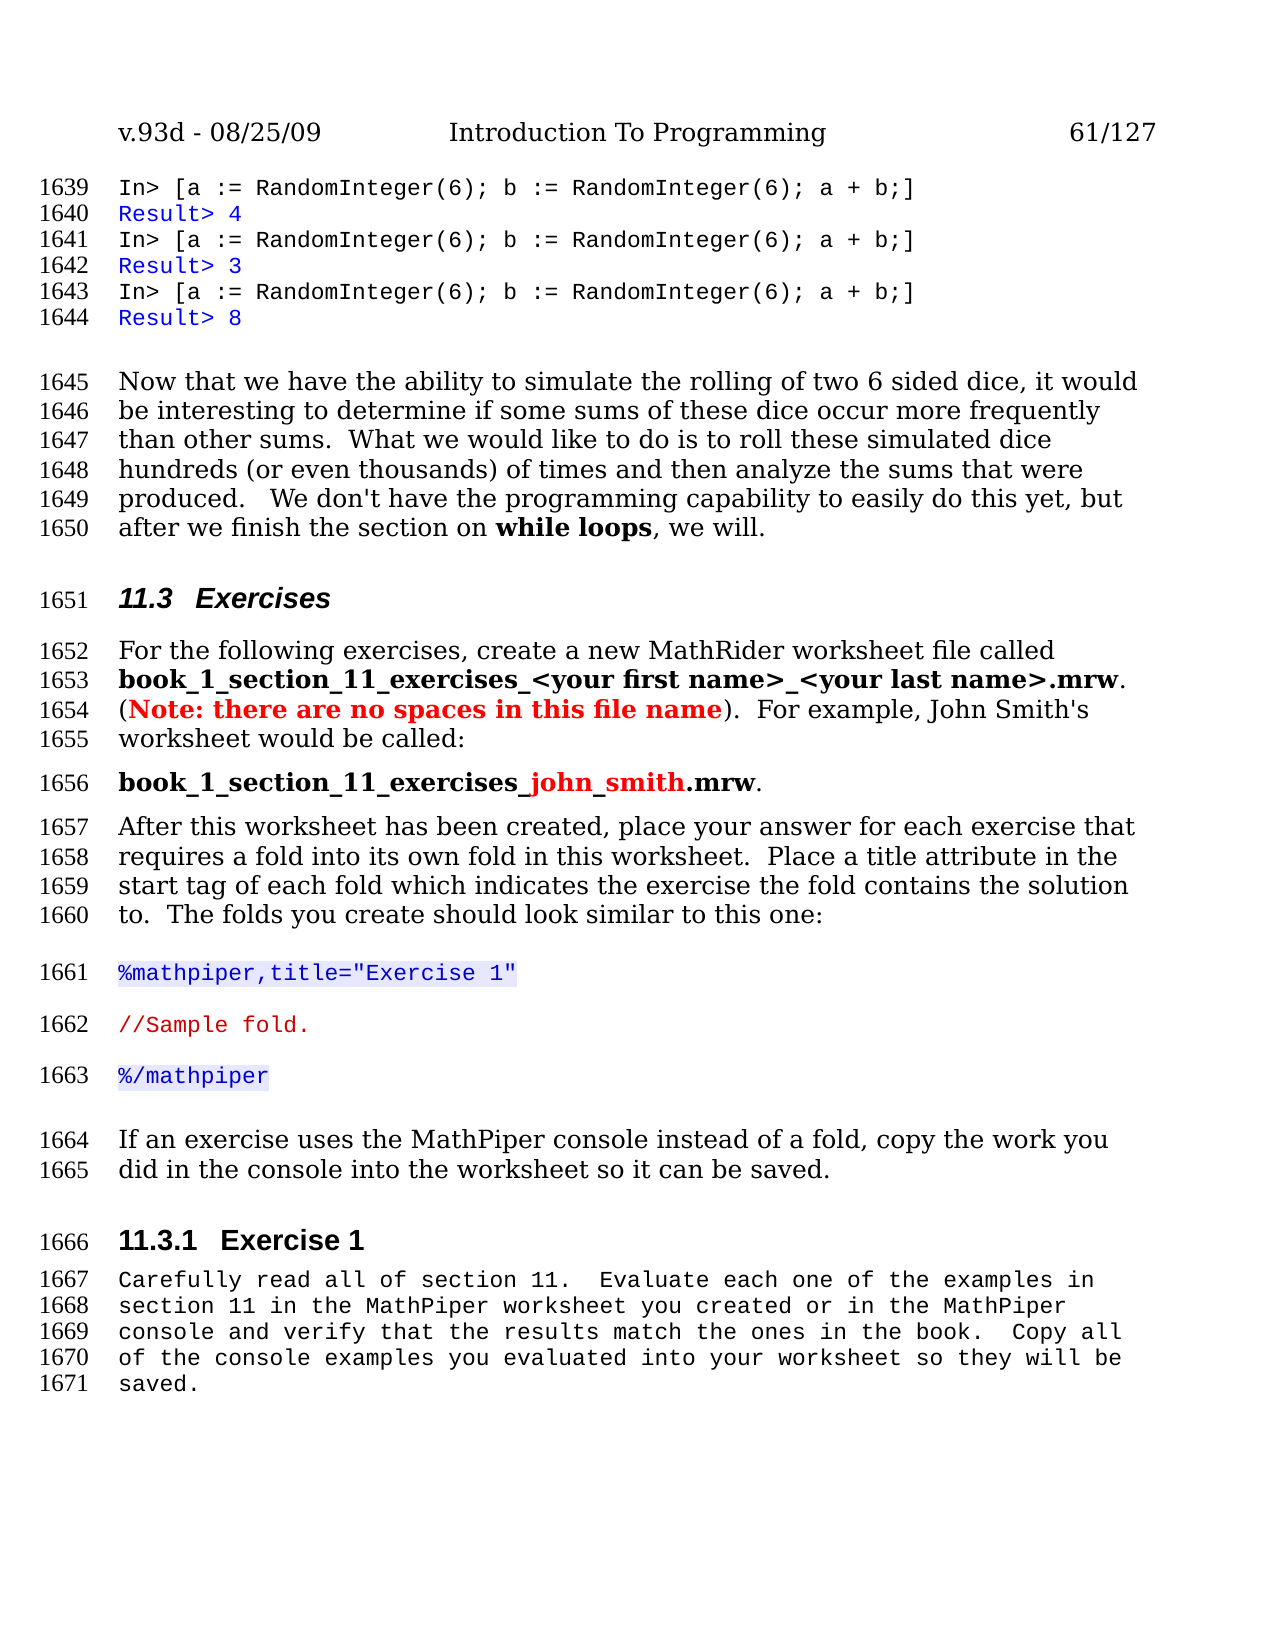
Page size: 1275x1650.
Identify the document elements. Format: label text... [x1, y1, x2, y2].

text Now that we have the ability to simulate the rolling of two 6 sided dice, it would be interesting to determine if some sums of these dice occur more frequently than other sums. What we would like to do is to roll these simulated dice hundreds (or even thousands) of times and then analyze the sums that were produced. We don't have the programming capability to easily do this yet, but after we finish the section on while loops, we will. [118, 367, 1157, 542]
text After this worksheet has been created, place your answer for each exercise that requires a fold into its own fold in this worksheet. Place a title attribute in the start tag of each fold which indicates the exercise the fold contains the solution to. The folds you create should look similar to this one: [118, 812, 1157, 929]
text In> [a := RandomInteger(6); b := RandomInteger(6); a + b;] [118, 177, 1157, 203]
text For the following exercises, create a new MathRider worksheet file called book_1_section_11_exercises_<your first name>_<your last name>.mrw. (Note: there are no spaces in this file name). For example, John Smith's worksheet would be called: [118, 636, 1157, 753]
subtitle Exercise 1 [118, 1223, 1157, 1257]
text In> [a := RandomInteger(6); b := RandomInteger(6); a + b;] [118, 229, 1157, 254]
text In> [a := RandomInteger(6); b := RandomInteger(6); a + b;] [118, 281, 1157, 306]
text If an exercise uses the MathPiper console instead of a fold, copy the work you did in the console into the worksheet so it can be saved. [118, 1126, 1157, 1184]
text book_1_section_11_exercises_john_smith.mrw. [118, 768, 1157, 797]
text Carefully read all of section 11. Evaluate each one of the examples in section 11 in the MathPiper worksheet you created or in the MathPiper console and verify that the results match the ones in the book. Copy all of the console examples you evaluated into your worksheet so they will be saved. [118, 1269, 1157, 1398]
text %mathpiper,title="Exercise 1" [118, 961, 1157, 987]
text Result> 3 [118, 254, 1157, 281]
text Result> 8 [118, 306, 1157, 332]
subtitle Exercises [118, 582, 1157, 615]
text %/mathpiper [118, 1065, 1157, 1091]
text Result> 4 [118, 203, 1157, 229]
text //Sample fold. [118, 1013, 1157, 1039]
